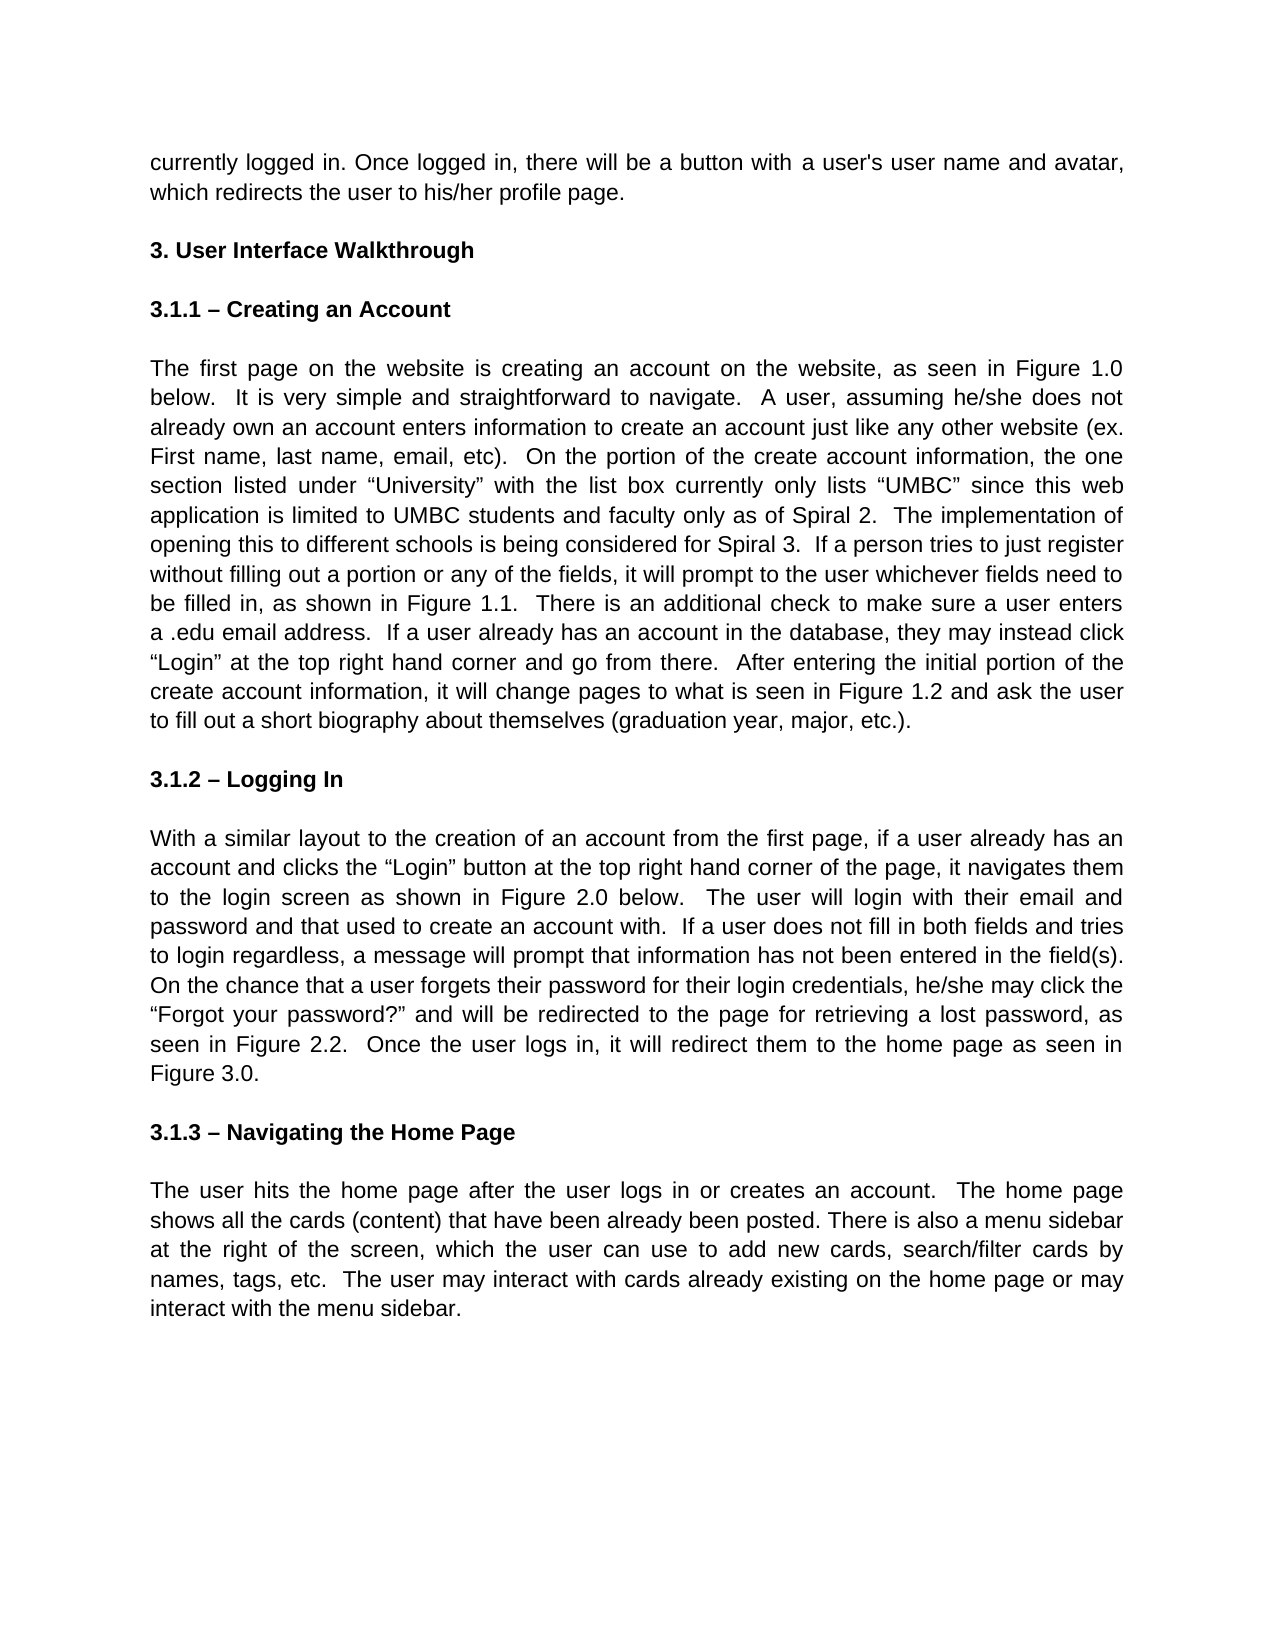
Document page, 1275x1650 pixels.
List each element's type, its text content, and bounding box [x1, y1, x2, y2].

text With a similar layout to the creation of an account from the first page, if a user already has an account and clicks the “Login” button at the top right hand corner of the page, it navigates them to the login screen as shown in Figure 2.0 below. The user will login with their email and password and that used to create an account with. If a user does not fill in both fields and tries to login regardless, a message will prompt that information has not been entered in the field(s). On the chance that a user forgets their password for their login credentials, he/she may click the “Forgot your password?” and will be redirected to the page for retrieving a lost password, as seen in Figure 2.2. Once the user logs in, it will redirect them to the home page as seen in Figure 3.0. [150, 826, 1125, 1086]
text The first page on the website is creating an account on the website, as seen in Figure 1.0 below. It is very simple and straightforward to navigate. A user, assuming he/she does not already own an account enters information to create an account just like any other website (ex. First name, last name, email, etc). On the portion of the create account information, the one section listed under “University” with the list box currently only lists “UMBC” since this web application is limited to UMBC students and faculty only as of Spiral 2. The implementation of opening this to different schools is being considered for Spiral 3. If a person tries to just register without filling out a portion or any of the fields, it will prompt to the user whichever fields need to be filled in, as shown in Figure 1.1. There is an additional check to make sure a user enters a .edu email address. If a user already has an account in the database, they may instead click “Login” at the top right hand corner and go from there. After entering the initial portion of the create account information, it will change pages to what is seen in Figure 1.2 and ask the user to fill out a short biography about themselves (graduation year, major, etc.). [150, 356, 1125, 734]
text The user hits the home page after the user logs in or creates an account. The home page shows all the cards (content) that have been already been posted. There is also a menu sidebar at the right of the screen, which the user can use to add new cards, search/filter cards by names, tags, etc. The user may interact with cards already existing on the home page or may interact with the menu sidebar. [150, 1178, 1125, 1321]
text currently logged in. Once logged in, there will be a button with a user's user name and avatar, which redirects the user to his/her profile page. [150, 150, 1125, 205]
text 3.1.2 – Logging In [150, 767, 1125, 792]
text 3.1.1 – Creating an Account [150, 297, 1125, 322]
text 3. User Interface Walkthrough [150, 238, 1125, 264]
text 3.1.3 – Navigating the Home Page [150, 1119, 1125, 1145]
